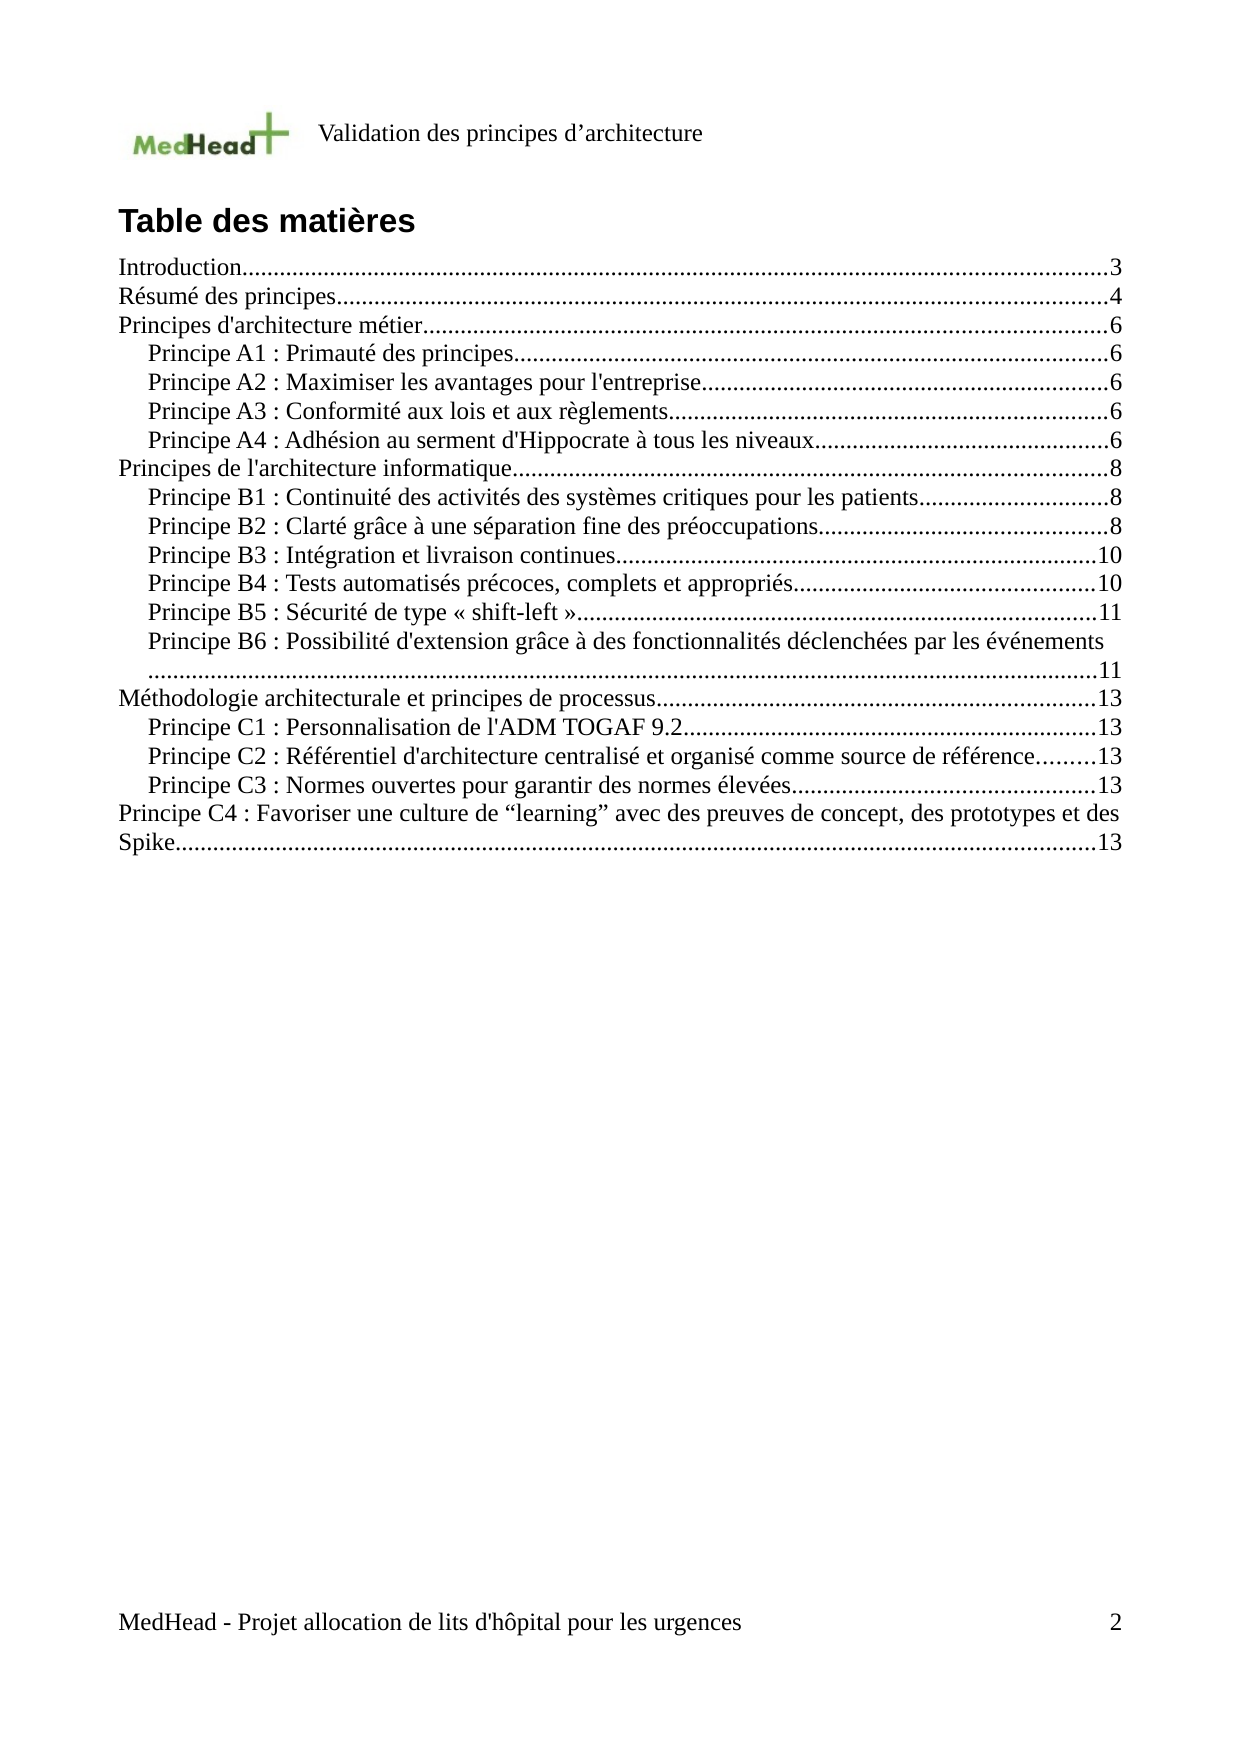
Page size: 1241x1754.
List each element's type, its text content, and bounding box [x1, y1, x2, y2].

text Introduction 3 [118, 252, 1122, 281]
text Principe B5 : Sécurité de type « shift-left » 11 [148, 597, 1122, 626]
text Principe A1 : Primauté des principes 6 [148, 338, 1122, 367]
text Principe C3 : Normes ouvertes pour garantir des normes élevées 13 [148, 770, 1122, 798]
text Principe A3 : Conformité aux lois et aux règlements 6 [148, 396, 1122, 425]
text Principe C4 : Favoriser une culture de “learning” avec des preuves de concept, des prototypes et des Spike 13 [118, 798, 1122, 856]
text Principes de l'architecture informatique 8 [118, 453, 1122, 482]
text Méthodologie architecturale et principes de processus 13 [118, 683, 1122, 712]
text Principe B1 : Continuité des activités des systèmes critiques pour les patients 8 [148, 482, 1122, 511]
text Principes d'architecture métier 6 [118, 310, 1122, 338]
text Principe C1 : Personnalisation de l'ADM TOGAF 9.2 13 [148, 712, 1122, 741]
text Principe A4 : Adhésion au serment d'Hippocrate à tous les niveaux 6 [148, 425, 1122, 453]
text Principe A2 : Maximiser les avantages pour l'entreprise 6 [148, 367, 1122, 396]
text Principe B6 : Possibilité d'extension grâce à des fonctionnalités déclenchées par les événements 11 [148, 626, 1122, 683]
text Principe B3 : Intégration et livraison continues 10 [148, 540, 1122, 568]
subtitle Table des matières [118, 201, 1122, 240]
text Résumé des principes 4 [118, 281, 1122, 310]
text Principe B4 : Tests automatisés précoces, complets et appropriés 10 [148, 568, 1122, 597]
text Principe B2 : Clarté grâce à une séparation fine des préoccupations 8 [148, 511, 1122, 540]
text Principe C2 : Référentiel d'architecture centralisé et organisé comme source de référence 13 [148, 741, 1122, 770]
picture [118, 105, 305, 160]
